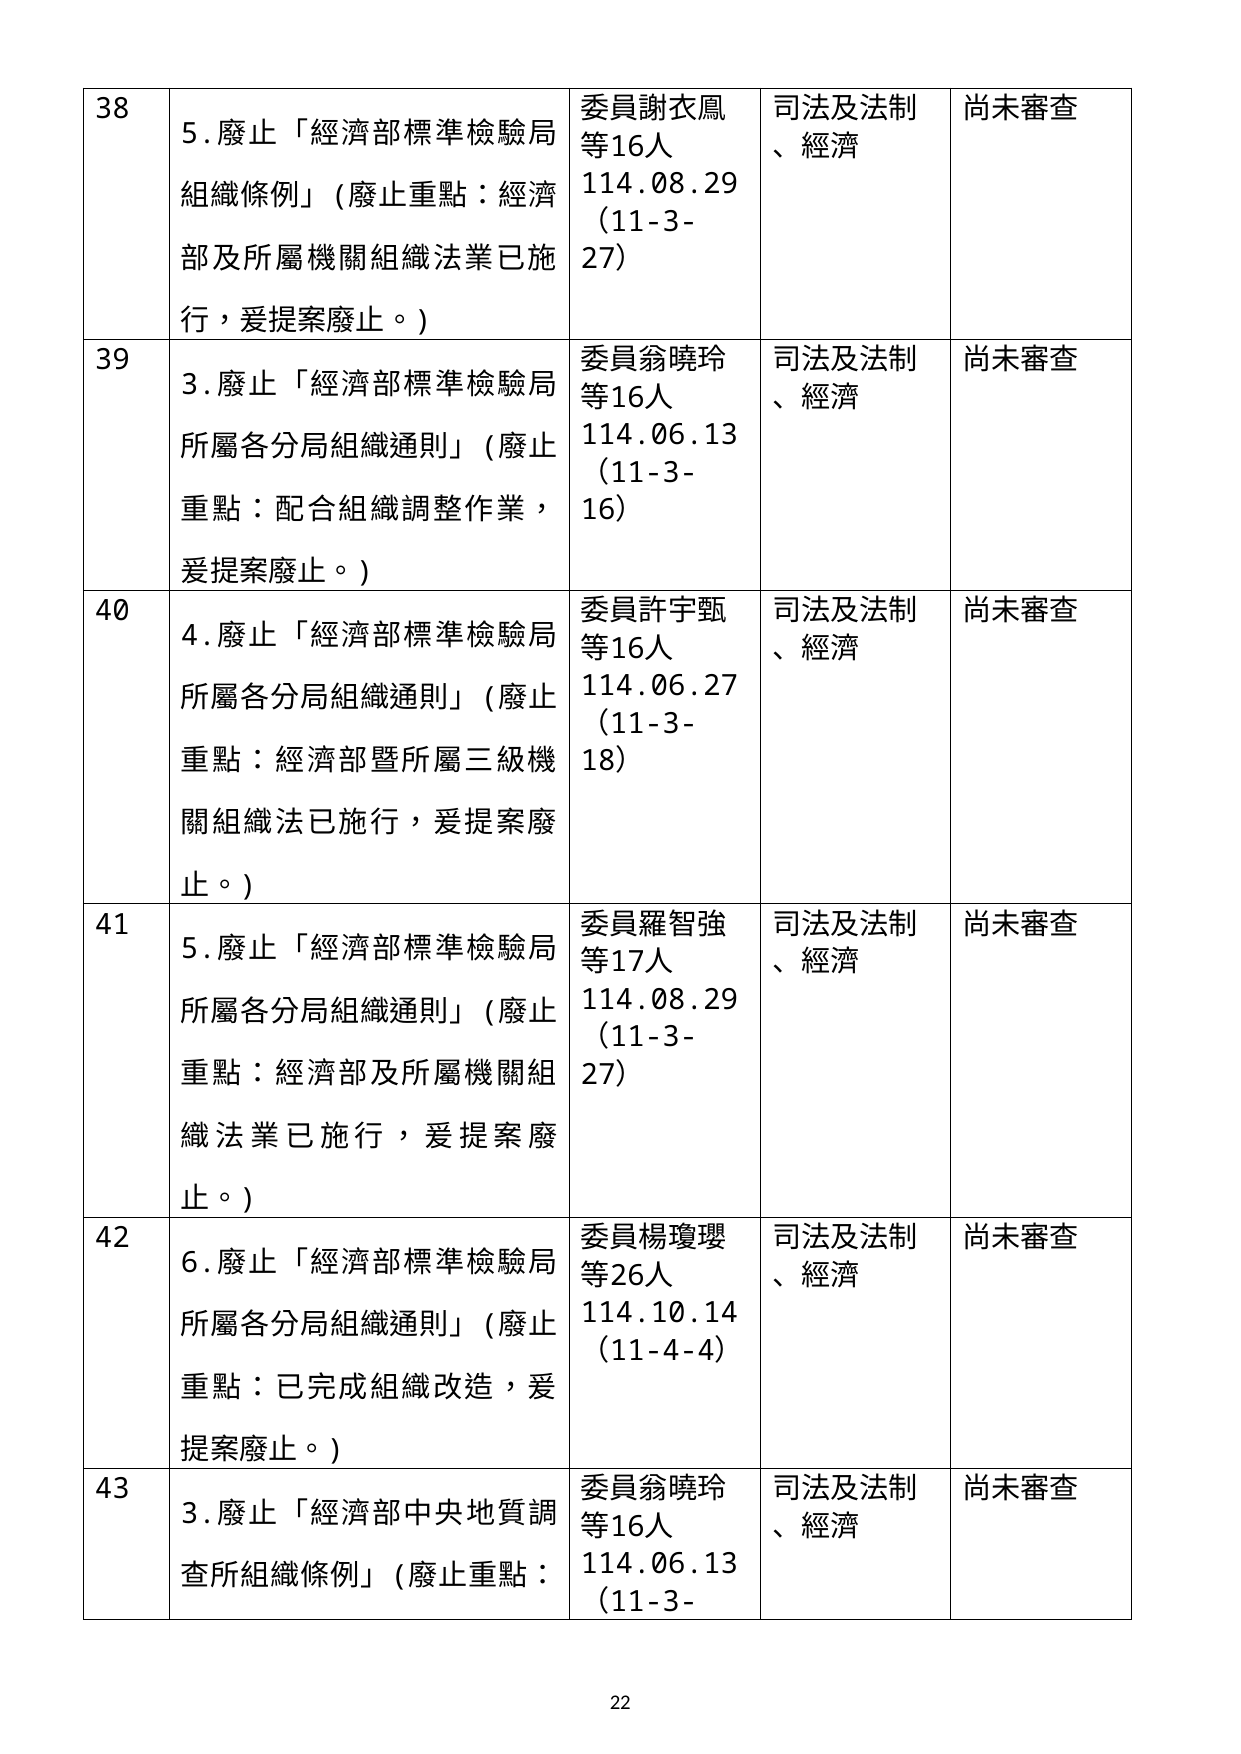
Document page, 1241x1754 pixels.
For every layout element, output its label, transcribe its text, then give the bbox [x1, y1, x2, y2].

table_cell 尚未審查 [951, 1469, 1131, 1619]
table_cell 委員謝衣鳯 等16人 114.08.29 （11-3-27） [570, 89, 760, 339]
table_cell 43 [84, 1469, 169, 1619]
table_cell 委員許宇甄 等16人 114.06.27 （11-3-18） [570, 591, 760, 903]
table_cell 委員楊瓊瓔 等26人 114.10.14 （11-4-4） [570, 1218, 760, 1468]
table_cell 司法及法制、經濟 [761, 340, 950, 590]
table_cell 司法及法制、經濟 [761, 1469, 950, 1619]
table_cell 3.廢止「經濟部中央地質調查所組織條例」(廢止重點： [170, 1469, 569, 1619]
table_cell 尚未審查 [951, 89, 1131, 339]
table_cell 司法及法制、經濟 [761, 591, 950, 903]
table_cell 41 [84, 904, 169, 1217]
table_cell 司法及法制、經濟 [761, 89, 950, 339]
table_cell 40 [84, 591, 169, 903]
table_cell 委員翁曉玲 等16人 114.06.13 （11-3-16） [570, 340, 760, 590]
table_cell 尚未審查 [951, 591, 1131, 903]
table_cell 42 [84, 1218, 169, 1468]
table_cell 委員翁曉玲 等16人 114.06.13 （11-3- [570, 1469, 760, 1619]
table_cell 38 [84, 89, 169, 339]
table_cell 5.廢止「經濟部標準檢驗局組織條例」(廢止重點：經濟部及所屬機關組織法業已施行，爰提案廢止。) [170, 89, 569, 339]
table_cell 委員羅智強 等17人 114.08.29 （11-3-27） [570, 904, 760, 1217]
table_cell 司法及法制、經濟 [761, 1218, 950, 1468]
table_cell 尚未審查 [951, 1218, 1131, 1468]
table_cell 司法及法制、經濟 [761, 904, 950, 1217]
table_cell 6.廢止「經濟部標準檢驗局所屬各分局組織通則」(廢止重點：已完成組織改造，爰提案廢止。) [170, 1218, 569, 1468]
table_cell 4.廢止「經濟部標準檢驗局所屬各分局組織通則」(廢止重點：經濟部暨所屬三級機關組織法已施行，爰提案廢止。) [170, 591, 569, 903]
table_cell 尚未審查 [951, 340, 1131, 590]
table_cell 尚未審查 [951, 904, 1131, 1217]
table_cell 39 [84, 340, 169, 590]
table_cell 5.廢止「經濟部標準檢驗局所屬各分局組織通則」(廢止重點：經濟部及所屬機關組織法業已施行，爰提案廢止。) [170, 904, 569, 1217]
table_cell 3.廢止「經濟部標準檢驗局所屬各分局組織通則」(廢止重點：配合組織調整作業，爰提案廢止。) [170, 340, 569, 590]
